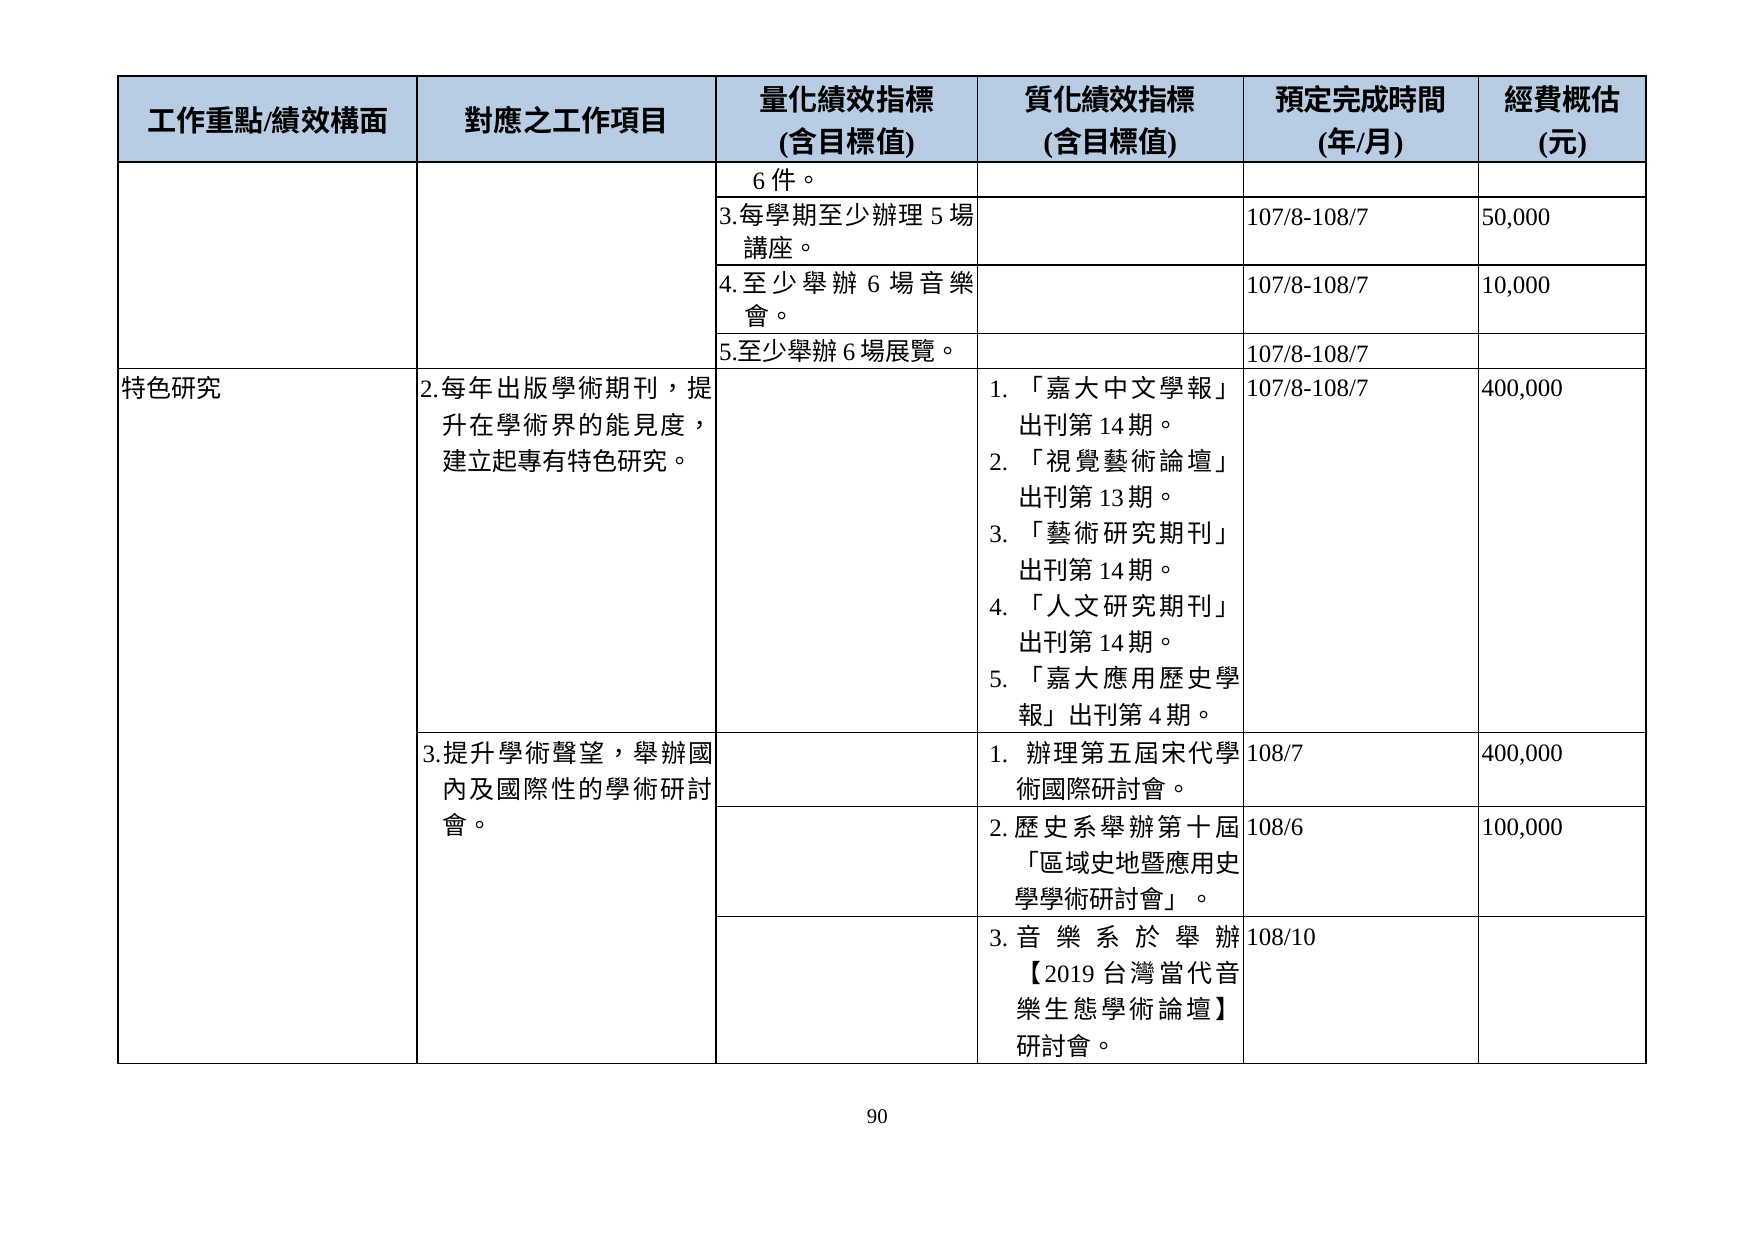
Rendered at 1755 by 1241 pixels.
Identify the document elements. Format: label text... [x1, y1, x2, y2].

table_cell [1244, 163, 1478, 196]
table_cell 108/6 [1244, 807, 1478, 916]
table_cell 107/8-108/7 [1244, 369, 1478, 731]
table_cell [119, 163, 416, 367]
table_cell [978, 334, 1243, 367]
table_cell 3.每學期至少辦理5場講座。 [717, 198, 977, 264]
table_cell [1479, 917, 1645, 1062]
table_cell 5.至少舉辦6場展覽。 [717, 334, 977, 367]
table_header 經費概估 (元) [1479, 77, 1645, 161]
table_cell [978, 266, 1243, 332]
table_cell 音樂系於舉辦【2019台灣當代音樂生態學術論壇】研討會。 [978, 917, 1243, 1062]
table_cell [978, 198, 1243, 264]
table_cell 6 件。 [717, 163, 977, 196]
table_cell [1479, 163, 1645, 196]
table_cell 107/8-108/7 [1244, 198, 1478, 264]
table_cell 107/8-108/7 [1244, 266, 1478, 332]
table_cell 10,000 [1479, 266, 1645, 332]
table_cell 辦理第五屆宋代學術國際研討會。 [978, 733, 1243, 806]
table_cell 107/8-108/7 [1244, 334, 1478, 367]
table_header 對應之工作項目 [418, 77, 715, 161]
table_cell 歷史系舉辦第十屆「區域史地暨應用史學學術研討會」。 [978, 807, 1243, 916]
table_cell [418, 163, 715, 367]
table_cell [1479, 334, 1645, 367]
table_cell 4.至少舉辦6場音樂會。 [717, 266, 977, 332]
table_cell 100,000 [1479, 807, 1645, 916]
table_header 量化績效指標 (含目標值) [717, 77, 977, 161]
table_header 質化績效指標 (含目標值) [978, 77, 1243, 161]
table_cell [717, 733, 977, 806]
table_cell 特色研究 [119, 369, 416, 1062]
table_cell 400,000 [1479, 369, 1645, 731]
table_cell 「嘉大中文學報」出刊第14期。 「視覺藝術論壇」出刊第13期。 「藝術研究期刊」出刊第14期。 「人文研究期刊」出刊第14期。 「嘉大應用歷史學報」出刊第4期。 [978, 369, 1243, 731]
table_cell 2.每年出版學術期刊，提升在學術界的能見度，建立起專有特色研究。 [418, 369, 715, 731]
table_cell 50,000 [1479, 198, 1645, 264]
table_cell 400,000 [1479, 733, 1645, 806]
table_header 工作重點/績效構面 [119, 77, 416, 161]
table_cell [978, 163, 1243, 196]
table_cell 3.提升學術聲望，舉辦國內及國際性的學術研討會。 [418, 733, 715, 1062]
table_cell [717, 369, 977, 731]
table_cell [717, 917, 977, 1062]
table_cell [717, 807, 977, 916]
table_cell 108/10 [1244, 917, 1478, 1062]
table_cell 108/7 [1244, 733, 1478, 806]
table_header 預定完成時間 (年/月) [1244, 77, 1478, 161]
